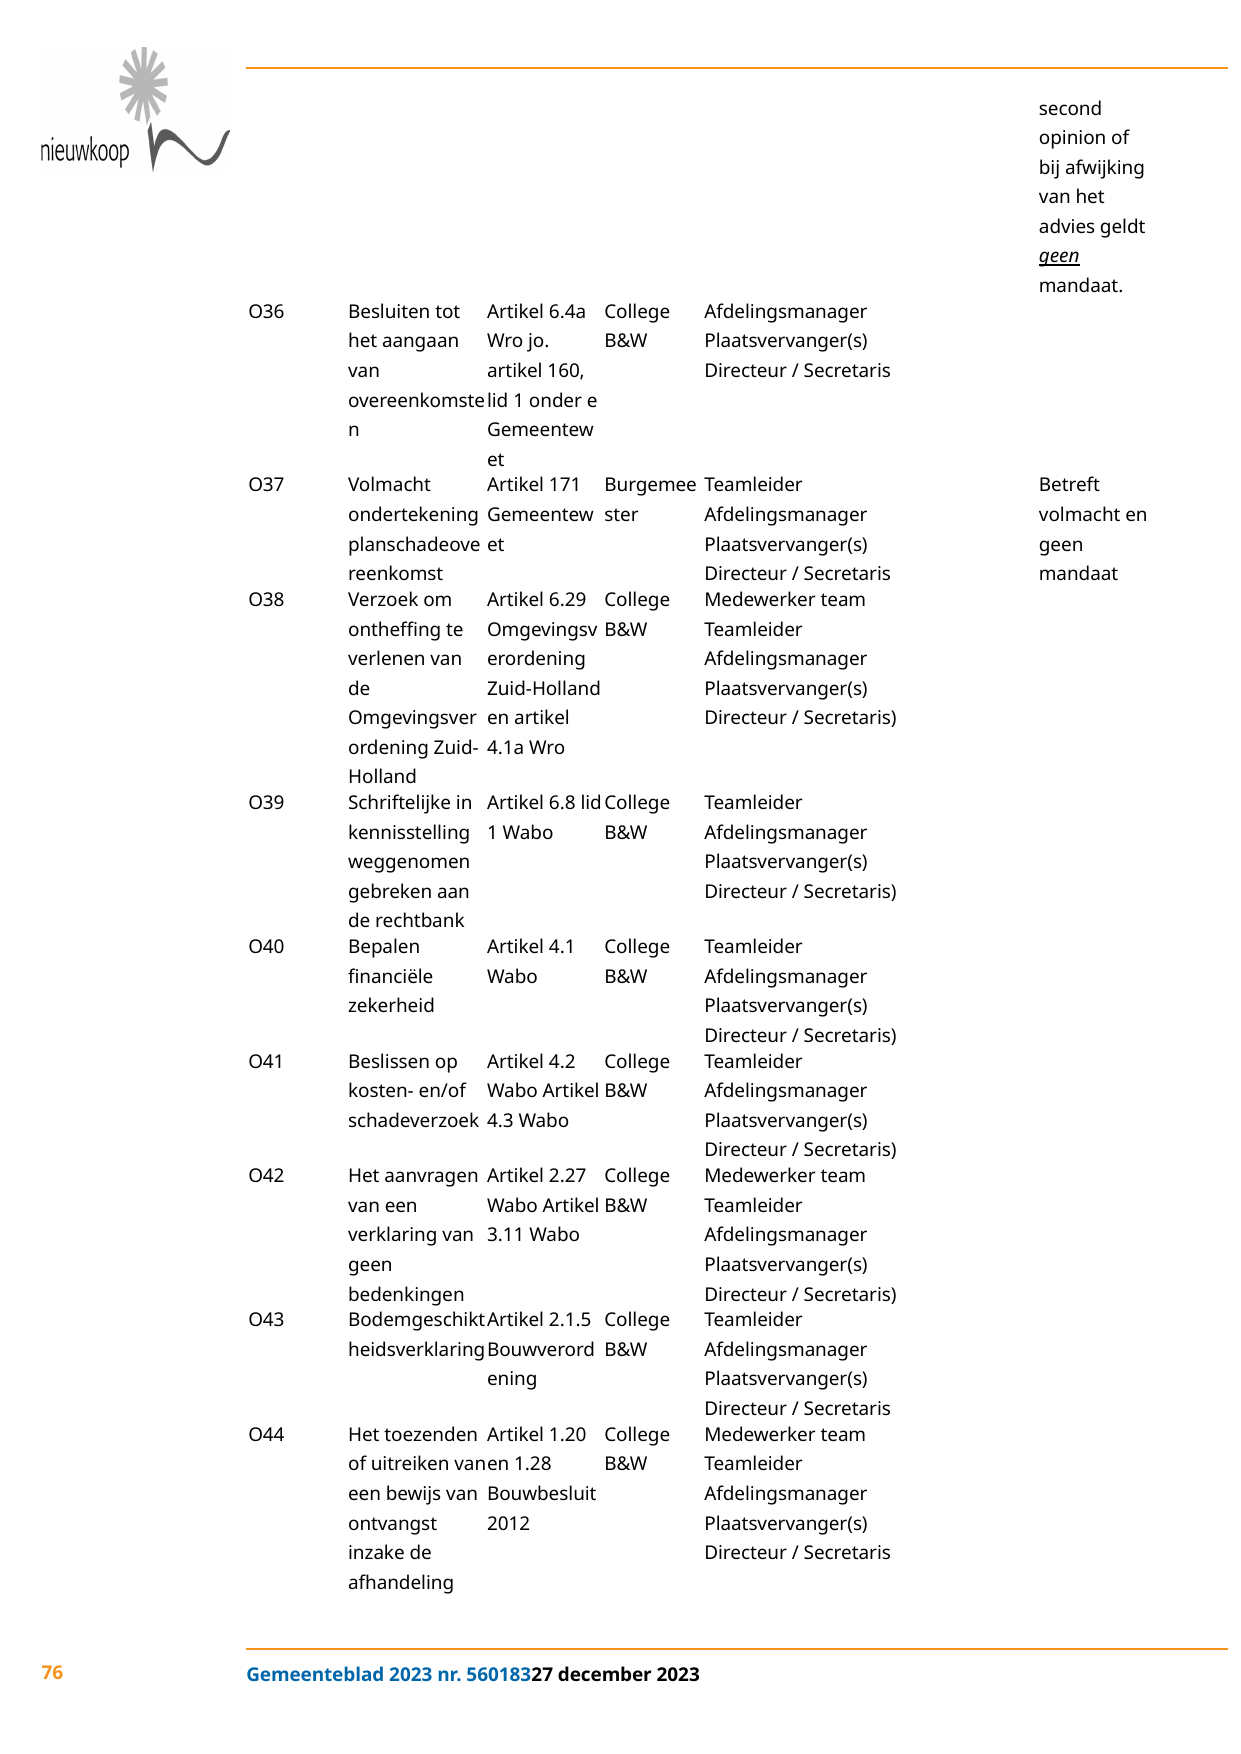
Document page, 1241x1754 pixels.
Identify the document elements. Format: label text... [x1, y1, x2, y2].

table_cell Het aanvragen van een verklaring van geen bedenkingen [348, 1163, 487, 1306]
table_cell College B&W [604, 298, 704, 472]
table_cell [939, 789, 1039, 933]
table_cell O39 [248, 789, 348, 933]
table_cell Artikel 1.20 en 1.28 Bouwbesluit 2012 [487, 1421, 604, 1594]
table_cell Teamleider Afdelingsmanager Plaatsvervanger(s) Directeur / Secretaris) [704, 789, 939, 933]
table_cell O44 [248, 1421, 348, 1594]
table_cell Verzoek om ontheffing te verlenen van de Omgevingsverordening Zuid-Holland [348, 586, 487, 789]
table_cell Schriftelijke in kennisstelling weggenomen gebreken aan de rechtbank [348, 789, 487, 933]
table_cell [604, 95, 704, 298]
table_cell [1039, 1048, 1152, 1162]
table_cell [939, 1163, 1039, 1306]
table_cell O40 [248, 934, 348, 1048]
table_cell Artikel 2.1.5 Bouwverordening [487, 1306, 604, 1421]
table_cell Het toezenden of uitreiken van een bewijs van ontvangst inzake de afhandeling [348, 1421, 487, 1594]
table_cell [1039, 298, 1152, 472]
table_cell Teamleider Afdelingsmanager Plaatsvervanger(s) Directeur / Secretaris [704, 472, 939, 586]
table_cell second opinion of bij afwijking van het advies geldt geen mandaat. [1039, 95, 1152, 298]
table_cell Artikel 6.8 lid 1 Wabo [487, 789, 604, 933]
table_cell [939, 298, 1039, 472]
table_cell College B&W [604, 1306, 704, 1421]
table_cell College B&W [604, 586, 704, 789]
table_cell Betreft volmacht en geen mandaat [1039, 472, 1152, 586]
table_cell O37 [248, 472, 348, 586]
table_cell Teamleider Afdelingsmanager Plaatsvervanger(s) Directeur / Secretaris [704, 1306, 939, 1421]
table_cell [939, 1048, 1039, 1162]
table_cell Artikel 6.29 Omgevingsverordening Zuid-Holland en artikel 4.1a Wro [487, 586, 604, 789]
table_cell Bodemgeschiktheidsverklaring [348, 1306, 487, 1421]
table_cell College B&W [604, 789, 704, 933]
picture [41, 47, 231, 172]
table_cell [248, 95, 348, 298]
table_cell Teamleider Afdelingsmanager Plaatsvervanger(s) Directeur / Secretaris) [704, 934, 939, 1048]
table_cell [1039, 934, 1152, 1048]
table_cell Beslissen op kosten- en/of schadeverzoek [348, 1048, 487, 1162]
table_cell Artikel 4.2 Wabo Artikel 4.3 Wabo [487, 1048, 604, 1162]
table_cell [939, 95, 1039, 298]
table_cell [1039, 789, 1152, 933]
table_cell [1039, 586, 1152, 789]
table_cell Medewerker team Teamleider Afdelingsmanager Plaatsvervanger(s) Directeur / Secretaris [704, 1421, 939, 1594]
table_cell O43 [248, 1306, 348, 1421]
table_cell Afdelingsmanager Plaatsvervanger(s) Directeur / Secretaris [704, 298, 939, 472]
table_cell [487, 95, 604, 298]
table_cell Volmacht ondertekening planschadeovereenkomst [348, 472, 487, 586]
table_cell Bepalen financiële zekerheid [348, 934, 487, 1048]
table_cell O42 [248, 1163, 348, 1306]
table_cell Artikel 4.1 Wabo [487, 934, 604, 1048]
table_cell O41 [248, 1048, 348, 1162]
table_cell [939, 934, 1039, 1048]
table_cell Artikel 171 Gemeentewet [487, 472, 604, 586]
table_cell College B&W [604, 934, 704, 1048]
table_cell O38 [248, 586, 348, 789]
table_cell College B&W [604, 1163, 704, 1306]
table_cell [939, 586, 1039, 789]
table_cell Medewerker team Teamleider Afdelingsmanager Plaatsvervanger(s) Directeur / Secretaris) [704, 586, 939, 789]
table_cell O36 [248, 298, 348, 472]
table_cell Artikel 2.27 Wabo Artikel 3.11 Wabo [487, 1163, 604, 1306]
table_cell Teamleider Afdelingsmanager Plaatsvervanger(s) Directeur / Secretaris) [704, 1048, 939, 1162]
table_cell [348, 95, 487, 298]
table_cell Medewerker team Teamleider Afdelingsmanager Plaatsvervanger(s) Directeur / Secretaris) [704, 1163, 939, 1306]
table_cell [1039, 1306, 1152, 1421]
table_cell [704, 95, 939, 298]
table_cell [939, 1421, 1039, 1594]
table_cell College B&W [604, 1421, 704, 1594]
table_cell Artikel 6.4a Wro jo. artikel 160, lid 1 onder e Gemeentewet [487, 298, 604, 472]
table_cell College B&W [604, 1048, 704, 1162]
table_cell [1039, 1163, 1152, 1306]
table_cell [1039, 1421, 1152, 1594]
table_cell Besluiten tot het aangaan van overeenkomsten [348, 298, 487, 472]
table_cell [939, 1306, 1039, 1421]
table_cell [939, 472, 1039, 586]
table_cell Burgemeester [604, 472, 704, 586]
